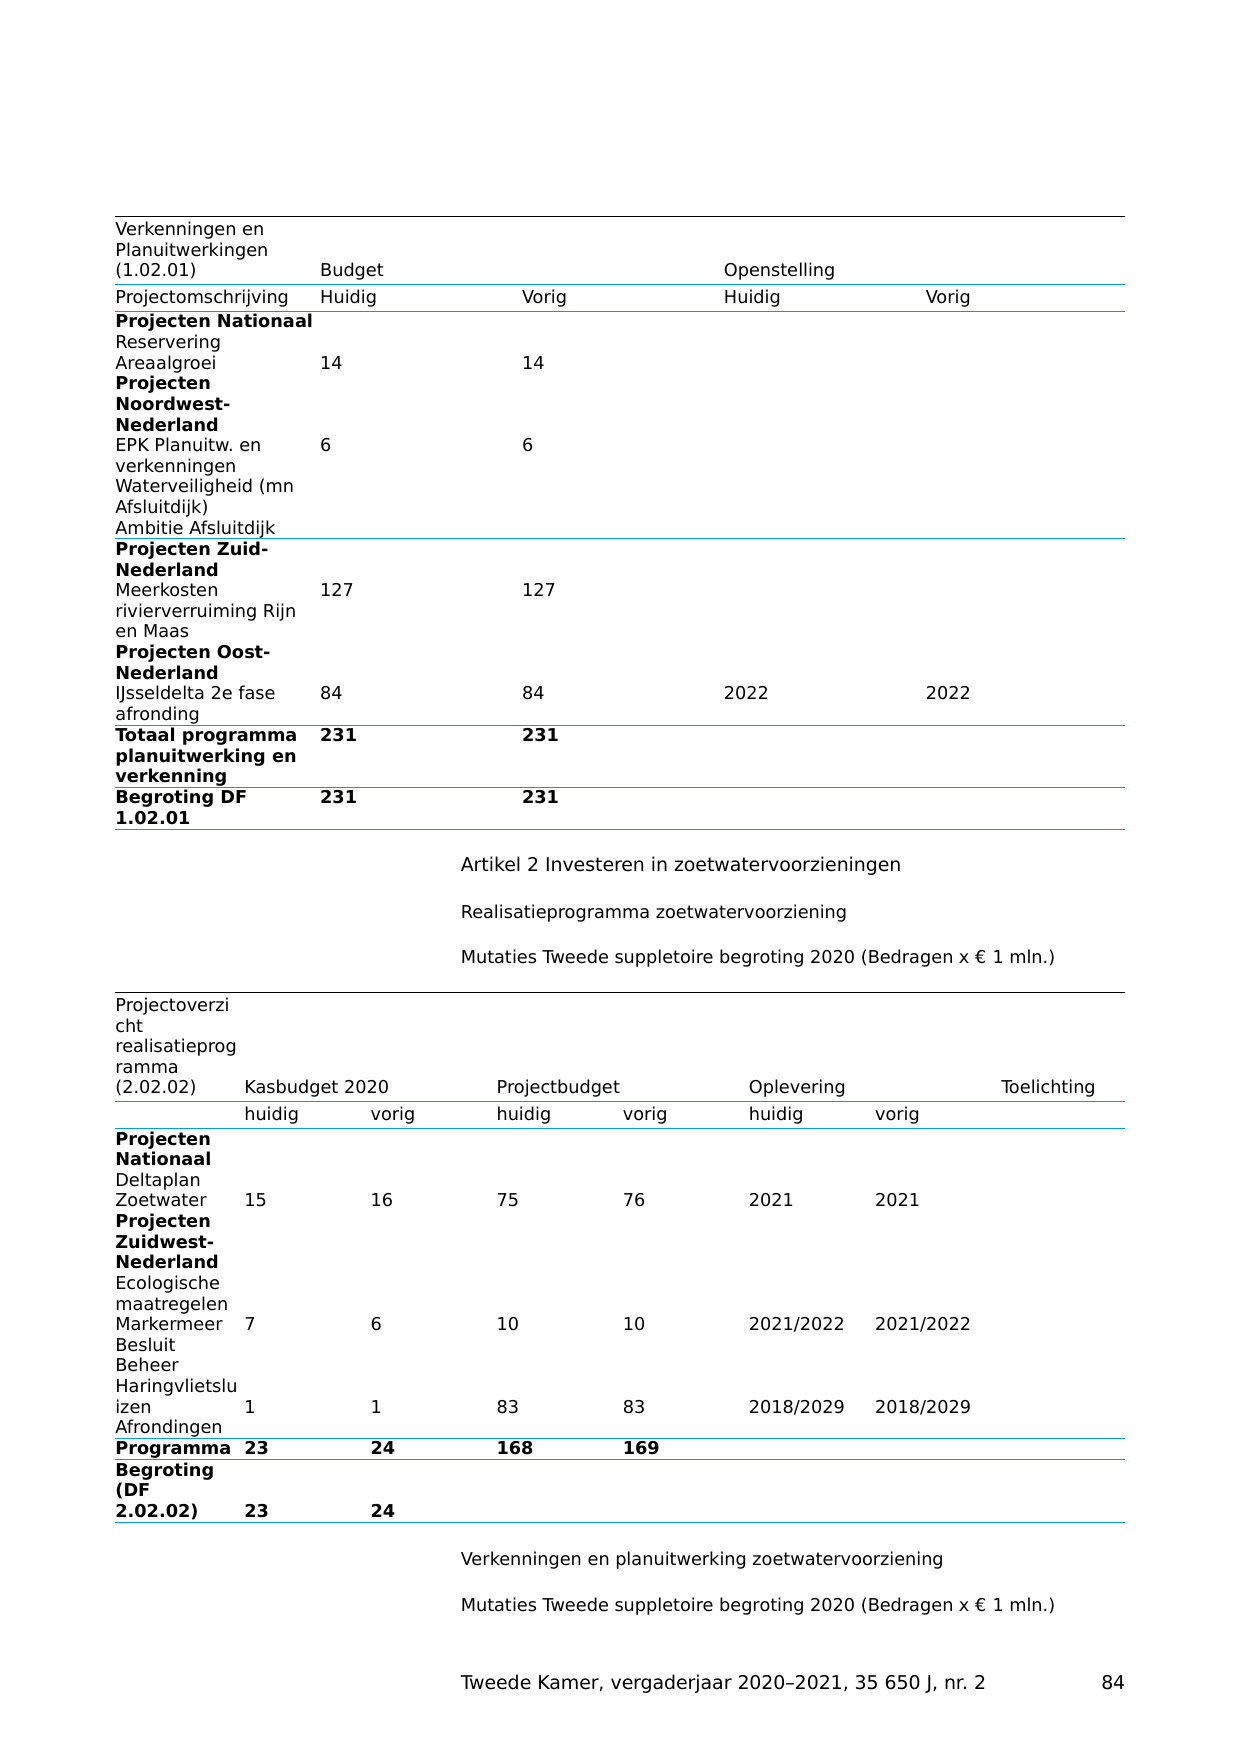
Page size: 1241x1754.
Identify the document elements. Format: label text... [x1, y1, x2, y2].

table_cell Projecten Zuidwest-Nederland [115, 1211, 241, 1273]
table_cell 169 [620, 1439, 746, 1459]
table_cell huidig [241, 1102, 367, 1128]
table_cell Openstelling [721, 217, 1125, 284]
table_cell 2021/2022 [746, 1273, 872, 1335]
table_cell Projecten Oost-Nederland [115, 642, 317, 683]
text Mutaties Tweede suppletoire begroting 2020 (Bedragen x € 1 mln.) [461, 946, 1125, 968]
table_cell Ecologische maatregelen Markermeer [115, 1273, 241, 1335]
table_cell 10 [494, 1273, 620, 1335]
table_cell 16 [368, 1170, 493, 1211]
table_cell [872, 1417, 998, 1438]
table_cell [923, 726, 1125, 787]
table_cell [998, 1170, 1125, 1211]
table_cell [317, 373, 519, 435]
table_cell [721, 539, 923, 580]
table_cell 23 [241, 1460, 367, 1521]
table_cell [923, 312, 1125, 332]
table_cell Begroting (DF 2.02.02) [115, 1460, 241, 1521]
table_header Projectbudget [494, 993, 746, 1101]
table_cell 7 [241, 1273, 367, 1335]
table_cell [317, 642, 519, 683]
table_cell vorig [620, 1102, 746, 1128]
table_cell [519, 373, 721, 435]
table_cell [721, 435, 923, 518]
table_cell Afrondingen [115, 1417, 241, 1438]
table_cell [998, 1273, 1125, 1335]
title Artikel 2 Investeren in zoetwatervoorzieningen [461, 854, 1125, 876]
table_cell 83 [620, 1335, 746, 1417]
table_cell [872, 1460, 998, 1521]
table_cell huidig [494, 1102, 620, 1128]
table_cell 2018/2029 [746, 1335, 872, 1417]
table_cell [317, 539, 519, 580]
table_header Projectoverzicht realisatieprogramma (2.02.02) [115, 993, 241, 1101]
text Realisatieprogramma zoetwatervoorziening [461, 900, 1125, 923]
table_header Oplevering [746, 993, 998, 1101]
table_cell 23 [241, 1439, 367, 1459]
table_cell [317, 518, 519, 538]
table_cell [519, 642, 721, 683]
table_cell [241, 1211, 367, 1273]
table_cell [872, 1439, 998, 1459]
table_cell 6 [317, 435, 519, 518]
table_cell 10 [620, 1273, 746, 1335]
table_cell Projecten Noordwest-Nederland [115, 373, 317, 435]
table_cell [746, 1211, 872, 1273]
table_cell Meerkosten rivierverruiming Rijn en Maas [115, 580, 317, 642]
table_cell [923, 704, 1125, 724]
table_cell afronding [115, 704, 317, 724]
table_cell 6 [519, 435, 721, 518]
table_cell [998, 1417, 1125, 1438]
table_cell IJsseldelta 2e fase [115, 683, 317, 704]
table_cell Projecten Nationaal [115, 312, 317, 332]
table_cell 2021 [746, 1170, 872, 1211]
table_cell [998, 1439, 1125, 1459]
table_cell [494, 1211, 620, 1273]
table_cell Verkenningen en Planuitwerkingen (1.02.01) [115, 217, 317, 284]
table_cell [746, 1417, 872, 1438]
table_cell 14 [317, 332, 519, 373]
table_cell [241, 1129, 367, 1170]
table_cell [998, 1211, 1125, 1273]
table_cell Projecten Zuid-Nederland [115, 539, 317, 580]
table_cell 84 [519, 683, 721, 704]
table_cell 76 [620, 1170, 746, 1211]
table_cell [368, 1129, 493, 1170]
table_cell [721, 788, 923, 829]
table_cell 231 [317, 788, 519, 829]
table_cell [721, 704, 923, 724]
table_cell 1 [368, 1335, 493, 1417]
table_cell [923, 642, 1125, 683]
table_cell huidig [746, 1102, 872, 1128]
table_cell [368, 1211, 493, 1273]
table_cell [998, 1460, 1125, 1521]
table_cell [998, 1102, 1125, 1128]
table_cell Totaal programma planuitwerking en verkenning [115, 726, 317, 787]
table_cell [923, 539, 1125, 580]
table_cell Vorig [519, 285, 721, 311]
table_cell [115, 1102, 241, 1128]
table_cell 2021 [872, 1170, 998, 1211]
table_cell 231 [317, 726, 519, 787]
table_cell 24 [368, 1439, 493, 1459]
table_cell [923, 580, 1125, 642]
table_cell 75 [494, 1170, 620, 1211]
table_cell 2022 [721, 683, 923, 704]
table_cell [317, 312, 519, 332]
table_cell [923, 518, 1125, 538]
table_cell [746, 1460, 872, 1521]
table_cell Vorig [923, 285, 1125, 311]
table_cell [241, 1417, 367, 1438]
table_cell [620, 1417, 746, 1438]
table_cell [519, 539, 721, 580]
table_cell [721, 332, 923, 373]
table_cell 2018/2029 [872, 1335, 998, 1417]
table_cell [519, 518, 721, 538]
table_cell 127 [317, 580, 519, 642]
table_cell [998, 1129, 1125, 1170]
table_cell Begroting DF 1.02.01 [115, 788, 317, 829]
table_cell Deltaplan Zoetwater [115, 1170, 241, 1211]
table_cell 84 [317, 683, 519, 704]
table_cell [746, 1129, 872, 1170]
table_cell [494, 1460, 620, 1521]
table_cell [494, 1417, 620, 1438]
table_cell Besluit Beheer Haringvlietsluizen [115, 1335, 241, 1417]
table_cell [923, 435, 1125, 518]
table_cell [620, 1460, 746, 1521]
table_cell [923, 788, 1125, 829]
table_cell [998, 1335, 1125, 1417]
text Verkenningen en planuitwerking zoetwatervoorziening [461, 1547, 1125, 1570]
table_cell 2021/2022 [872, 1273, 998, 1335]
table_cell Huidig [317, 285, 519, 311]
table_cell 15 [241, 1170, 367, 1211]
table_cell [368, 1417, 493, 1438]
table_cell 6 [368, 1273, 493, 1335]
table_cell Ambitie Afsluitdijk [115, 518, 317, 538]
table_cell [721, 642, 923, 683]
table_cell Projectomschrijving [115, 285, 317, 311]
table_cell 83 [494, 1335, 620, 1417]
table_cell Projecten Nationaal [115, 1129, 241, 1170]
table_cell 127 [519, 580, 721, 642]
table_cell [746, 1439, 872, 1459]
table_cell 24 [368, 1460, 493, 1521]
table_cell [721, 312, 923, 332]
table_cell 231 [519, 726, 721, 787]
table_cell [519, 312, 721, 332]
table_cell EPK Planuitw. en verkenningen Waterveiligheid (mn Afsluitdijk) [115, 435, 317, 518]
table_cell [721, 580, 923, 642]
table_cell Programma [115, 1439, 241, 1459]
table_cell Budget [317, 217, 721, 284]
table_cell 1 [241, 1335, 367, 1417]
table_cell Huidig [721, 285, 923, 311]
table_cell [620, 1129, 746, 1170]
table_cell [872, 1211, 998, 1273]
table_cell [317, 704, 519, 724]
table_cell vorig [368, 1102, 493, 1128]
table_cell [721, 726, 923, 787]
table_cell [721, 373, 923, 435]
table_cell 14 [519, 332, 721, 373]
table_header Kasbudget 2020 [241, 993, 493, 1101]
table_header Tabel 21 [115, 191, 1125, 216]
table_cell [620, 1211, 746, 1273]
table_cell [721, 518, 923, 538]
table_cell vorig [872, 1102, 998, 1128]
text Mutaties Tweede suppletoire begroting 2020 (Bedragen x € 1 mln.) [461, 1593, 1125, 1616]
table_cell [872, 1129, 998, 1170]
table_cell [494, 1129, 620, 1170]
table_cell [923, 373, 1125, 435]
table_header Toelichting [998, 993, 1125, 1101]
table_cell 168 [494, 1439, 620, 1459]
table_cell 2022 [923, 683, 1125, 704]
table_cell [923, 332, 1125, 373]
table_cell [519, 704, 721, 724]
table_cell Reservering Areaalgroei [115, 332, 317, 373]
table_cell 231 [519, 788, 721, 829]
